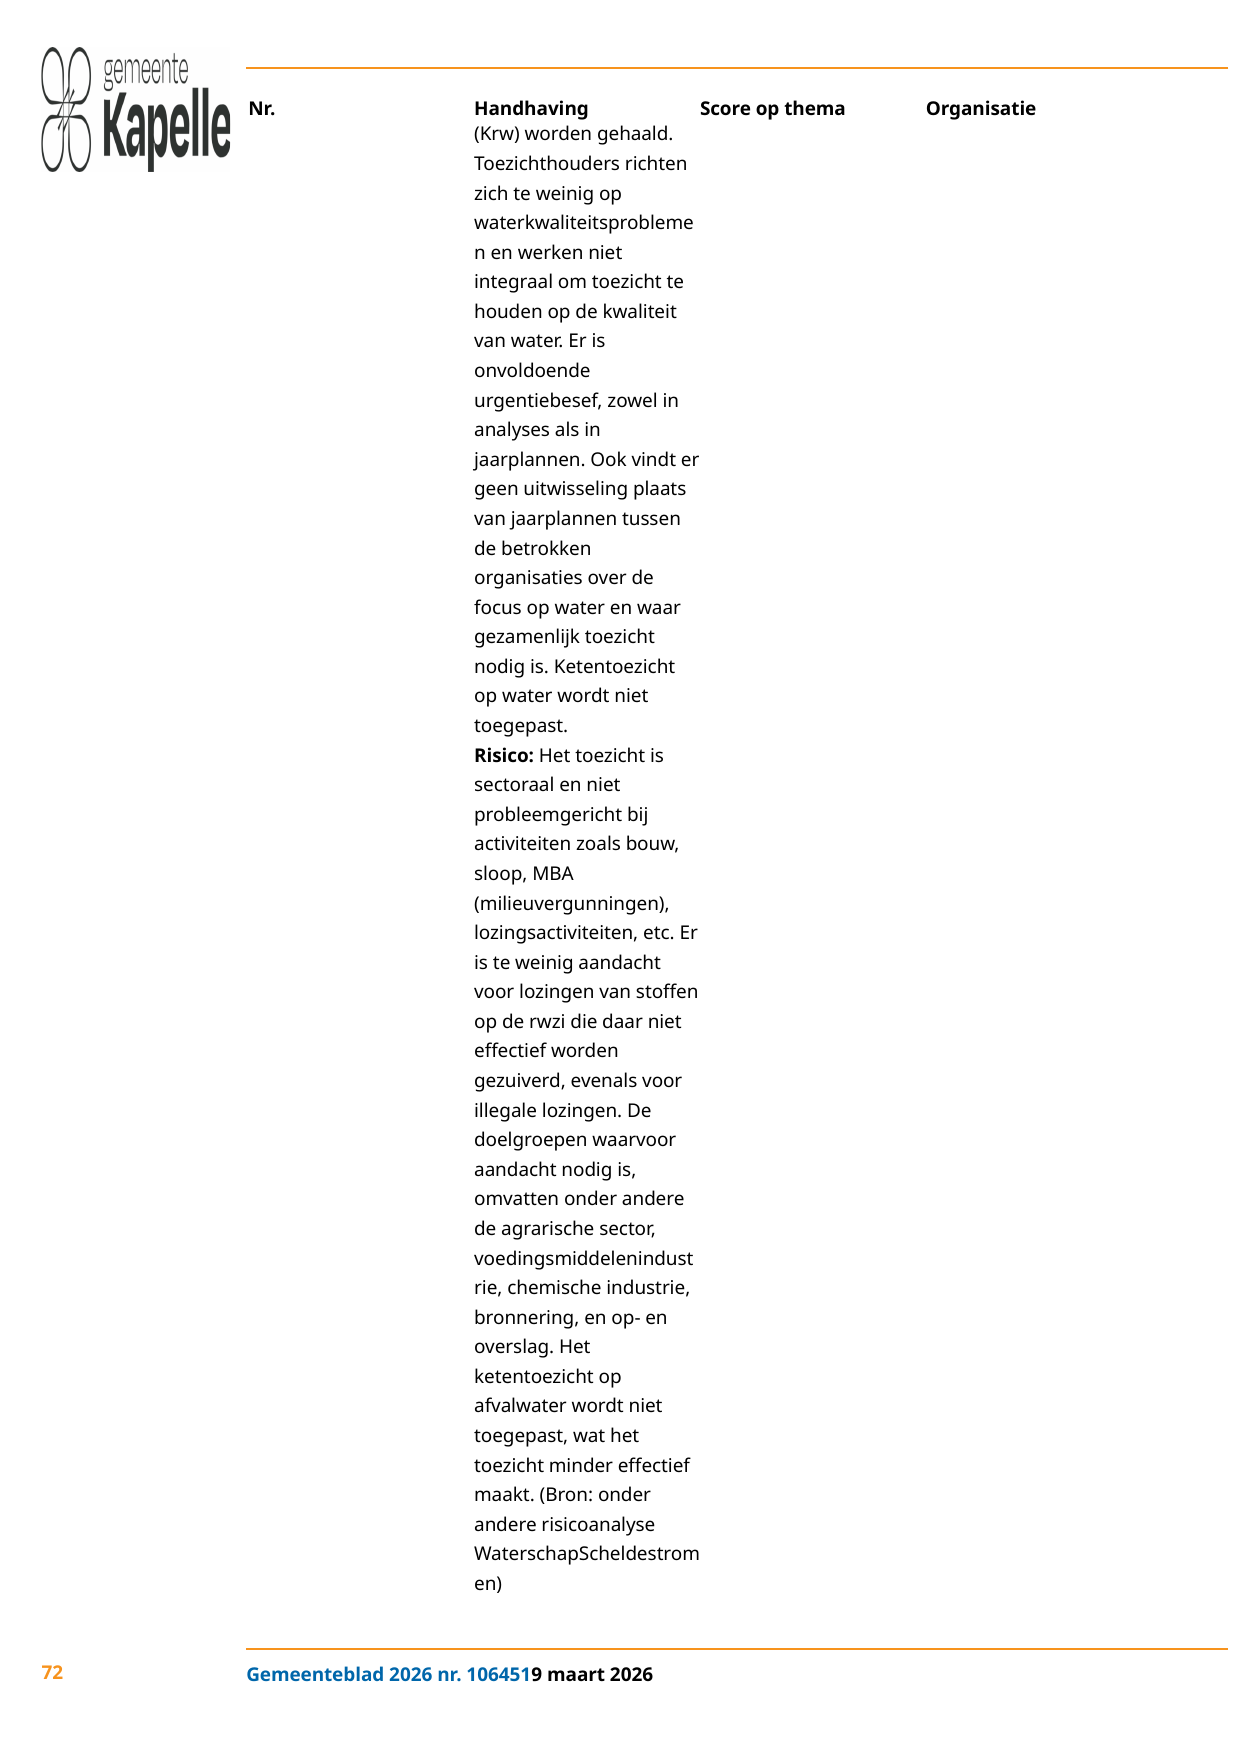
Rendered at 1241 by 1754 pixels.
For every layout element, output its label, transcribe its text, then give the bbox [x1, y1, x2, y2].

table_cell (Krw) worden gehaald. Toezichthouders richten zich te weinig op waterkwaliteitsproblemen en werken niet integraal om toezicht te houden op de kwaliteit van water. Er is onvoldoende urgentiebesef, zowel in analyses als in jaarplannen. Ook vindt er geen uitwisseling plaats van jaarplannen tussen de betrokken organisaties over de focus op water en waar gezamenlijk toezicht nodig is. Ketentoezicht op water wordt niet toegepast. Risico: Het toezicht is sectoraal en niet probleemgericht bij activiteiten zoals bouw, sloop, MBA (milieuvergunningen), lozingsactiviteiten, etc. Er is te weinig aandacht voor lozingen van stoffen op de rwzi die daar niet effectief worden gezuiverd, evenals voor illegale lozingen. De doelgroepen waarvoor aandacht nodig is, omvatten onder andere de agrarische sector, voedingsmiddelenindustrie, chemische industrie, bronnering, en op- en overslag. Het ketentoezicht op afvalwater wordt niet toegepast, wat het toezicht minder effectief maakt. (Bron: onder andere risicoanalyse WaterschapScheldestromen) [474, 121, 700, 1596]
table_cell [248, 121, 474, 1596]
table_cell [926, 121, 1152, 1596]
picture [41, 47, 231, 172]
table_header Nr. [248, 95, 474, 121]
table_header Handhaving [474, 95, 700, 121]
table_header Score op thema [700, 95, 926, 121]
table_header Organisatie [926, 95, 1152, 121]
table_cell [700, 121, 926, 1596]
